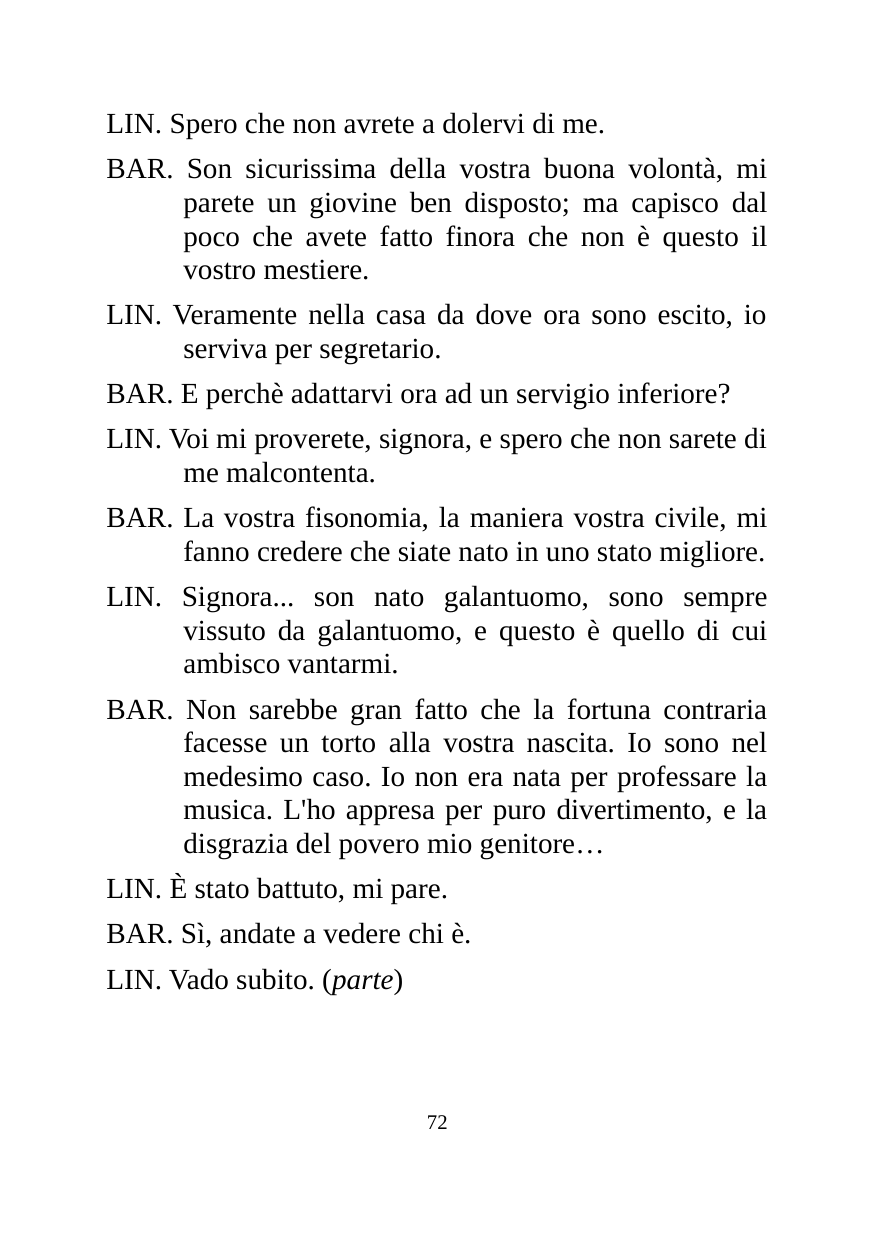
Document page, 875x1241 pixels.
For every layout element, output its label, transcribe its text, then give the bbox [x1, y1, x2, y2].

text BAR. E perchè adattarvi ora ad un servigio inferiore? [106, 376, 768, 410]
text LIN. Vado subito. (parte) [106, 962, 768, 995]
text BAR. Non sarebbe gran fatto che la fortuna contraria facesse un torto alla vostra nascita. Io sono nel medesimo caso. Io non era nata per professare la musica. L'ho appresa per puro divertimento, e la disgrazia del povero mio genitore… [106, 692, 768, 859]
text BAR. Son sicurissima della vostra buona volontà, mi parete un giovine ben disposto; ma capisco dal poco che avete fatto finora che non è questo il vostro mestiere. [106, 152, 768, 286]
text BAR. La vostra fisonomia, la maniera vostra civile, mi fanno credere che siate nato in uno stato migliore. [106, 501, 768, 568]
text LIN. È stato battuto, mi pare. [106, 871, 768, 905]
text LIN. Voi mi proverete, signora, e spero che non sarete di me malcontenta. [106, 422, 768, 489]
text LIN. Signora... son nato galantuomo, sono sempre vissuto da galantuomo, e questo è quello di cui ambisco vantarmi. [106, 579, 768, 680]
text BAR. Sì, andate a vedere chi è. [106, 917, 768, 950]
text LIN. Spero che non avrete a dolervi di me. [106, 106, 768, 140]
text LIN. Veramente nella casa da dove ora sono escito, io serviva per segretario. [106, 297, 768, 364]
